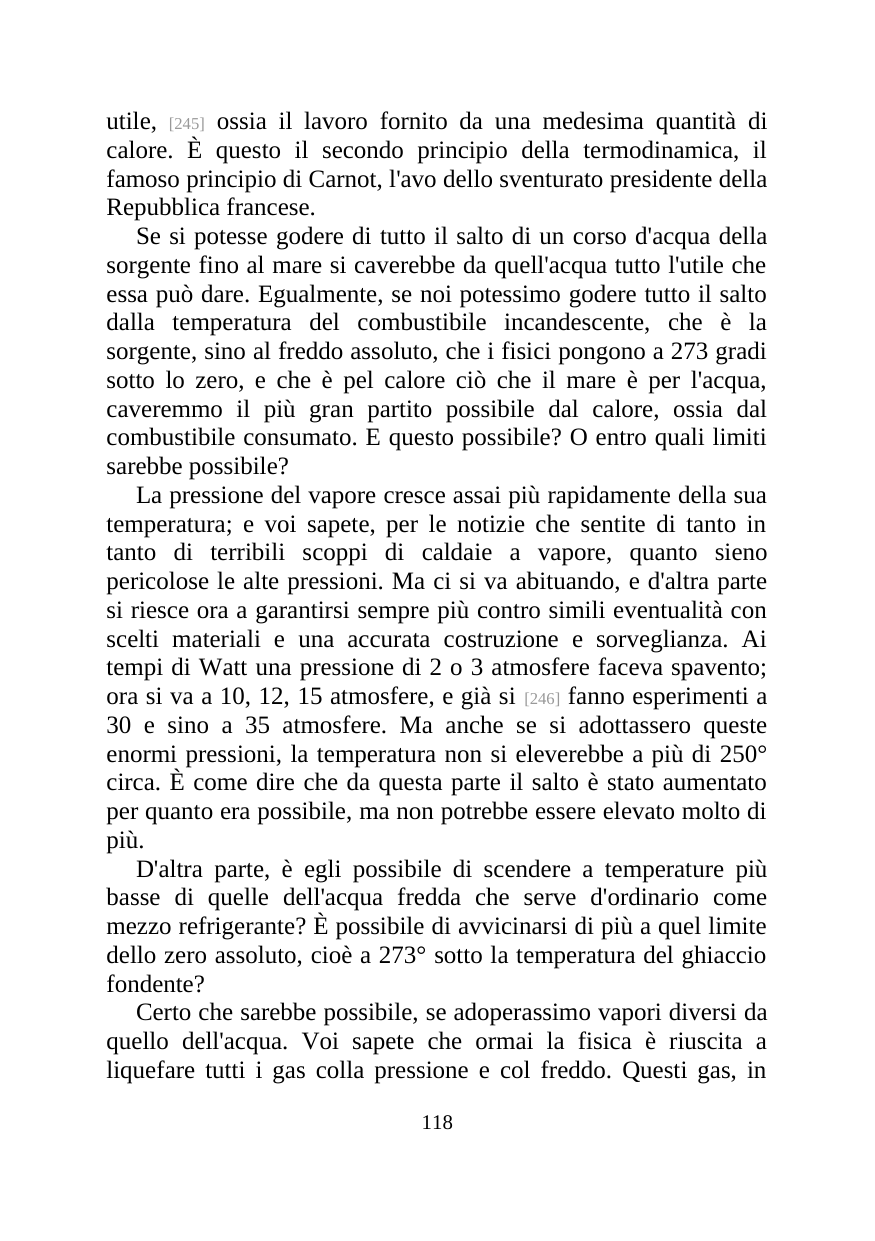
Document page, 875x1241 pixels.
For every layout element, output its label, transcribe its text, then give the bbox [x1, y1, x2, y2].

text utile, [245] ossia il lavoro fornito da una medesima quantità di calore. È questo il secondo principio della termodinamica, il famoso principio di Carnot, l'avo dello sventurato presidente della Repubblica francese. [106, 106, 768, 221]
text Se si potesse godere di tutto il salto di un corso d'acqua della sorgente fino al mare si caverebbe da quell'acqua tutto l'utile che essa può dare. Egualmente, se noi potessimo godere tutto il salto dalla temperatura del combustibile incandescente, che è la sorgente, sino al freddo assoluto, che i fisici pongono a 273 gradi sotto lo zero, e che è pel calore ciò che il mare è per l'acqua, caveremmo il più gran partito possibile dal calore, ossia dal combustibile consumato. E questo possibile? O entro quali limiti sarebbe possibile? [106, 221, 768, 480]
text D'altra parte, è egli possibile di scendere a temperature più basse di quelle dell'acqua fredda che serve d'ordinario come mezzo refrigerante? È possibile di avvicinarsi di più a quel limite dello zero assoluto, cioè a 273° sotto la temperatura del ghiaccio fondente? [106, 854, 768, 997]
text La pressione del vapore cresce assai più rapidamente della sua temperatura; e voi sapete, per le notizie che sentite di tanto in tanto di terribili scoppi di caldaie a vapore, quanto sieno pericolose le alte pressioni. Ma ci si va abituando, e d'altra parte si riesce ora a garantirsi sempre più contro simili eventualità con scelti materiali e una accurata costruzione e sorveglianza. Ai tempi di Watt una pressione di 2 o 3 atmosfere faceva spavento; ora si va a 10, 12, 15 atmosfere, e già si [246] fanno esperimenti a 30 e sino a 35 atmosfere. Ma anche se si adottassero queste enormi pressioni, la temperatura non si eleverebbe a più di 250° circa. È come dire che da questa parte il salto è stato aumentato per quanto era possibile, ma non potrebbe essere elevato molto di più. [106, 480, 768, 854]
text Certo che sarebbe possibile, se adoperassimo vapori diversi da quello dell'acqua. Voi sapete che ormai la fisica è riuscita a liquefare tutti i gas colla pressione e col freddo. Questi gas, in [106, 997, 768, 1084]
